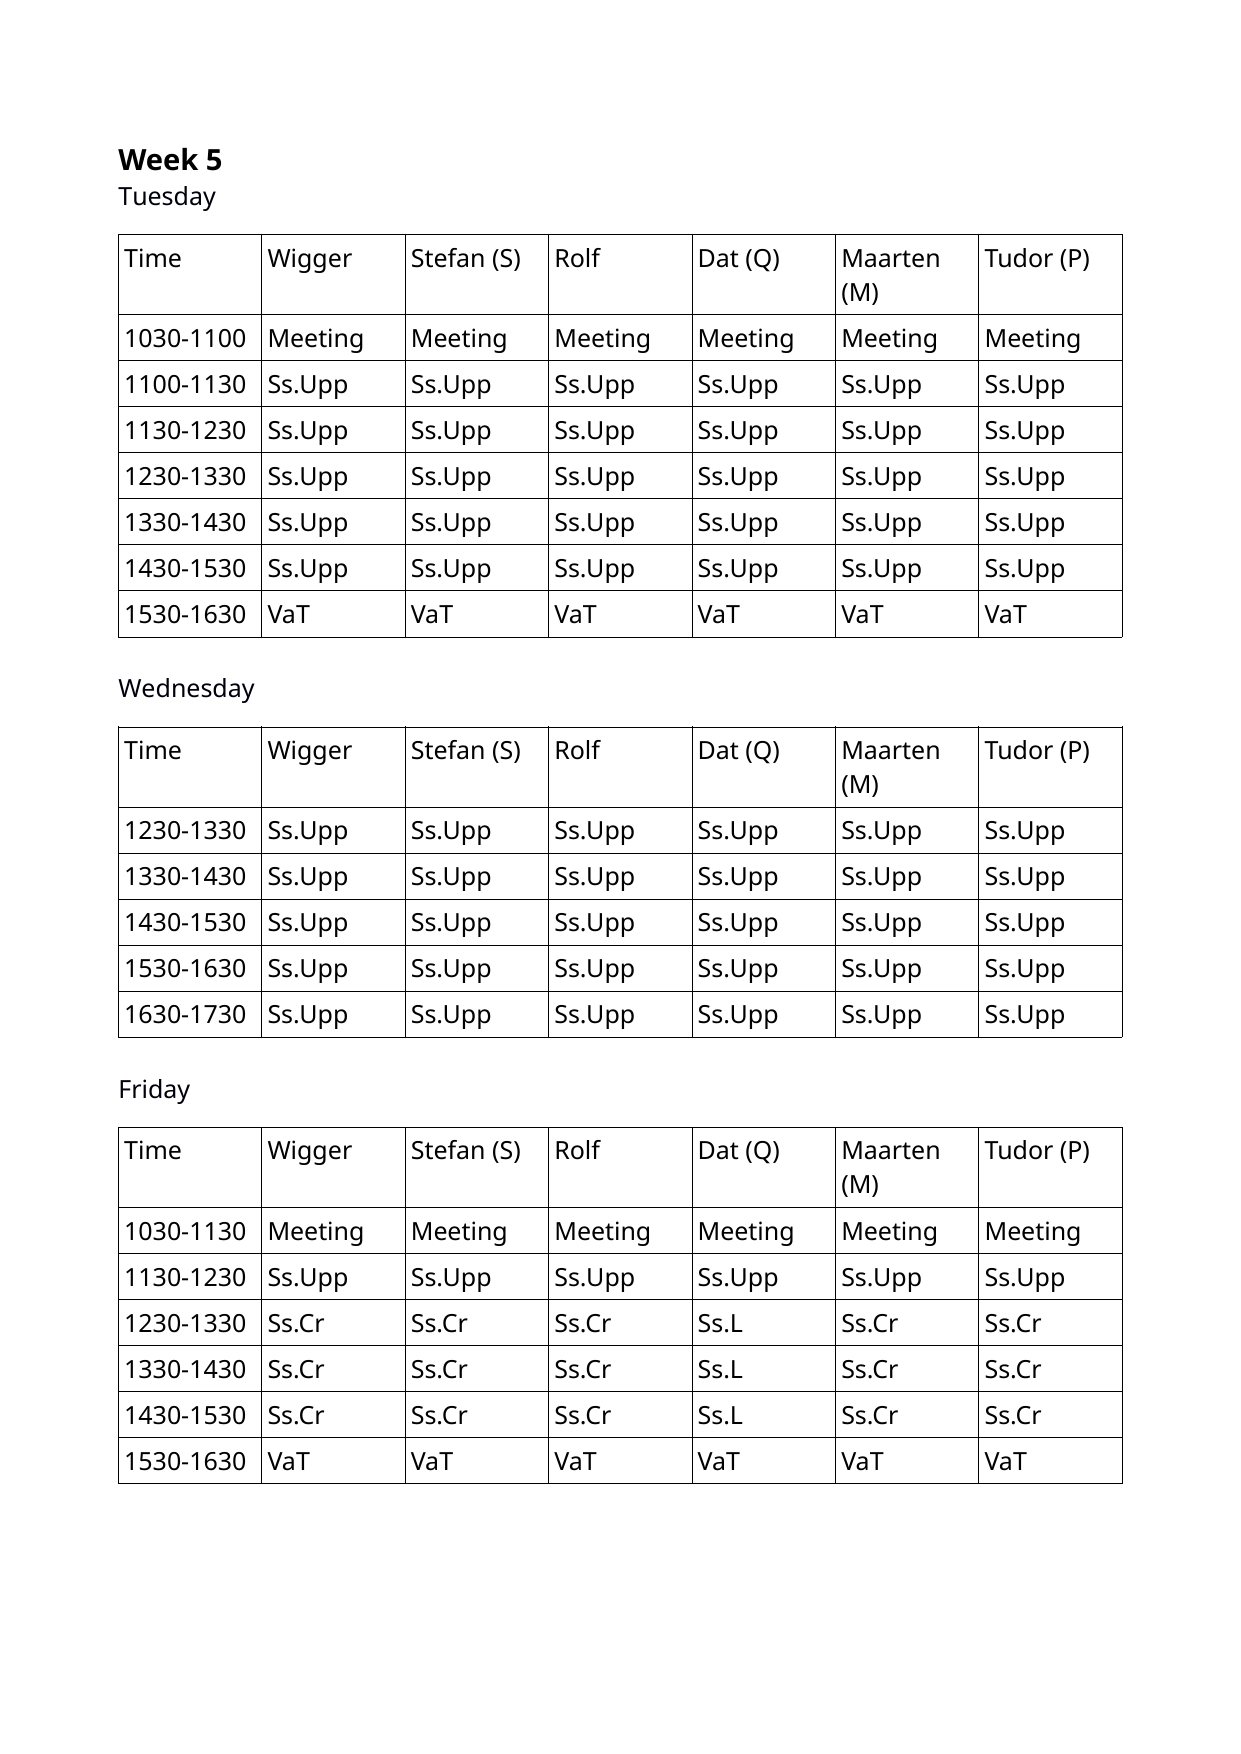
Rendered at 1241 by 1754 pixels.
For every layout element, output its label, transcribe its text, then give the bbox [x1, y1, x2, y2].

table_cell Ss.Upp [979, 946, 1122, 991]
table_cell Ss.Upp [549, 946, 692, 991]
table_header Tudor (P) [979, 1128, 1122, 1207]
table_cell VaT [693, 1438, 835, 1483]
table_cell 1430-1530 [119, 1392, 261, 1437]
table_cell Meeting [262, 1208, 405, 1253]
table_cell 1230-1330 [119, 808, 261, 853]
table_cell Meeting [979, 315, 1122, 360]
table_cell Ss.Cr [836, 1392, 978, 1437]
table_header Time [119, 235, 261, 314]
table_cell Ss.Upp [262, 946, 405, 991]
table_cell Ss.Upp [693, 900, 835, 945]
table_cell Ss.Upp [549, 499, 692, 544]
table_cell 1530-1630 [119, 1438, 261, 1483]
table_cell Ss.Upp [693, 407, 835, 452]
table_cell 1330-1430 [119, 499, 261, 544]
table_cell Ss.Upp [693, 545, 835, 590]
table_cell VaT [406, 591, 548, 636]
table_cell Ss.Upp [836, 453, 978, 498]
table_cell Ss.Cr [549, 1300, 692, 1345]
subtitle Week 5 [118, 139, 1122, 179]
table_header Wigger [262, 1128, 405, 1207]
table_header Rolf [549, 235, 692, 314]
table_cell VaT [693, 591, 835, 636]
table_header Rolf [549, 1128, 692, 1207]
table_header Rolf [549, 728, 692, 807]
table_cell Ss.Upp [406, 992, 548, 1037]
table_cell Ss.Cr [979, 1300, 1122, 1345]
table_cell VaT [262, 591, 405, 636]
table_cell Ss.Upp [406, 946, 548, 991]
table_cell VaT [262, 1438, 405, 1483]
table_cell Ss.Upp [262, 453, 405, 498]
table_cell Ss.Upp [262, 499, 405, 544]
table_cell Ss.Upp [836, 361, 978, 406]
table_cell Ss.Upp [406, 1254, 548, 1299]
table_cell Ss.Upp [979, 854, 1122, 899]
table_cell Ss.Upp [836, 499, 978, 544]
table_cell Ss.Upp [836, 407, 978, 452]
table_cell VaT [979, 1438, 1122, 1483]
table_cell Meeting [836, 315, 978, 360]
table_cell Ss.Cr [836, 1346, 978, 1391]
table_cell Ss.Upp [549, 545, 692, 590]
table_cell Ss.Upp [262, 808, 405, 853]
table_cell 1130-1230 [119, 407, 261, 452]
table_cell Ss.Upp [262, 992, 405, 1037]
table_header Time [119, 1128, 261, 1207]
table_cell Ss.Upp [836, 992, 978, 1037]
table_cell VaT [836, 591, 978, 636]
table_cell Ss.Cr [262, 1300, 405, 1345]
table_cell Ss.Upp [406, 808, 548, 853]
table_cell Ss.Upp [836, 1254, 978, 1299]
table_cell Ss.Upp [693, 361, 835, 406]
table_cell 1630-1730 [119, 992, 261, 1037]
table_cell Ss.Cr [549, 1346, 692, 1391]
table_cell Ss.Upp [693, 946, 835, 991]
table_cell Ss.Upp [406, 361, 548, 406]
table_cell Meeting [979, 1208, 1122, 1253]
table_cell 1030-1100 [119, 315, 261, 360]
table_cell Ss.Upp [979, 808, 1122, 853]
table_header Stefan (S) [406, 1128, 548, 1207]
table_cell Ss.Upp [549, 453, 692, 498]
table_cell Ss.Upp [262, 854, 405, 899]
table_cell Ss.Upp [836, 946, 978, 991]
table_cell Ss.Upp [693, 453, 835, 498]
text Tuesday [118, 179, 1122, 213]
table_cell Ss.Upp [406, 900, 548, 945]
table_cell Ss.Upp [406, 499, 548, 544]
table_cell Ss.Upp [549, 1254, 692, 1299]
table_cell Ss.Upp [262, 900, 405, 945]
table_header Time [119, 728, 261, 807]
table_cell Ss.Upp [549, 407, 692, 452]
table_cell Ss.Upp [549, 992, 692, 1037]
table_cell VaT [406, 1438, 548, 1483]
table_cell Ss.Upp [979, 453, 1122, 498]
table_cell Ss.Upp [262, 1254, 405, 1299]
table_cell Ss.Upp [549, 808, 692, 853]
table_cell Ss.Upp [262, 545, 405, 590]
table_cell 1230-1330 [119, 453, 261, 498]
table_header Dat (Q) [693, 1128, 835, 1207]
table_cell Ss.Upp [406, 453, 548, 498]
table_cell Ss.L [693, 1300, 835, 1345]
table_cell 1230-1330 [119, 1300, 261, 1345]
table_cell Meeting [262, 315, 405, 360]
table_cell Ss.Upp [693, 854, 835, 899]
table_cell Ss.Cr [406, 1300, 548, 1345]
table_cell Ss.Cr [262, 1346, 405, 1391]
table_cell Ss.Upp [693, 992, 835, 1037]
table_cell Meeting [693, 1208, 835, 1253]
table_header Wigger [262, 235, 405, 314]
table_cell Ss.Cr [549, 1392, 692, 1437]
table_header Stefan (S) [406, 235, 548, 314]
table_cell Ss.Upp [979, 545, 1122, 590]
table_cell Ss.Upp [836, 545, 978, 590]
table_header Maarten (M) [836, 1128, 978, 1207]
table_header Maarten (M) [836, 728, 978, 807]
table_cell Ss.Upp [979, 1254, 1122, 1299]
table_cell Meeting [406, 315, 548, 360]
table_cell 1130-1230 [119, 1254, 261, 1299]
table_header Wigger [262, 728, 405, 807]
table_cell Ss.L [693, 1346, 835, 1391]
table_cell Ss.Cr [979, 1346, 1122, 1391]
table_cell VaT [979, 591, 1122, 636]
table_header Tudor (P) [979, 728, 1122, 807]
table_cell Ss.Upp [262, 361, 405, 406]
table_cell Meeting [693, 315, 835, 360]
table_cell Ss.Upp [979, 407, 1122, 452]
table_cell Ss.Cr [836, 1300, 978, 1345]
table_cell 1030-1130 [119, 1208, 261, 1253]
table_cell 1330-1430 [119, 1346, 261, 1391]
table_cell Ss.Upp [693, 808, 835, 853]
table_cell Ss.Upp [979, 900, 1122, 945]
table_cell Meeting [836, 1208, 978, 1253]
table_cell Ss.L [693, 1392, 835, 1437]
text Wednesday [118, 671, 1122, 705]
table_cell VaT [549, 1438, 692, 1483]
table_cell Ss.Upp [549, 361, 692, 406]
table_cell Ss.Upp [262, 407, 405, 452]
table_header Dat (Q) [693, 728, 835, 807]
table_cell 1530-1630 [119, 591, 261, 636]
table_cell Ss.Cr [262, 1392, 405, 1437]
table_cell Ss.Cr [406, 1346, 548, 1391]
table_cell Ss.Upp [836, 900, 978, 945]
table_cell Meeting [549, 1208, 692, 1253]
table_cell 1530-1630 [119, 946, 261, 991]
table_header Stefan (S) [406, 728, 548, 807]
table_cell 1430-1530 [119, 900, 261, 945]
table_cell Ss.Upp [693, 1254, 835, 1299]
table_cell Ss.Upp [549, 854, 692, 899]
table_cell Ss.Upp [979, 499, 1122, 544]
table_cell Meeting [549, 315, 692, 360]
table_cell VaT [836, 1438, 978, 1483]
table_header Maarten (M) [836, 235, 978, 314]
text Friday [118, 1071, 1122, 1105]
table_header Dat (Q) [693, 235, 835, 314]
table_cell VaT [549, 591, 692, 636]
table_cell Ss.Upp [979, 992, 1122, 1037]
table_cell 1330-1430 [119, 854, 261, 899]
table_cell Ss.Upp [693, 499, 835, 544]
table_cell Ss.Upp [549, 900, 692, 945]
table_cell Ss.Upp [979, 361, 1122, 406]
table_cell 1430-1530 [119, 545, 261, 590]
table_cell Ss.Upp [406, 407, 548, 452]
table_cell Ss.Upp [406, 545, 548, 590]
table_cell 1100-1130 [119, 361, 261, 406]
table_cell Ss.Cr [979, 1392, 1122, 1437]
table_cell Ss.Upp [836, 854, 978, 899]
table_cell Ss.Upp [836, 808, 978, 853]
table_cell Ss.Cr [406, 1392, 548, 1437]
table_header Tudor (P) [979, 235, 1122, 314]
table_cell Meeting [406, 1208, 548, 1253]
table_cell Ss.Upp [406, 854, 548, 899]
